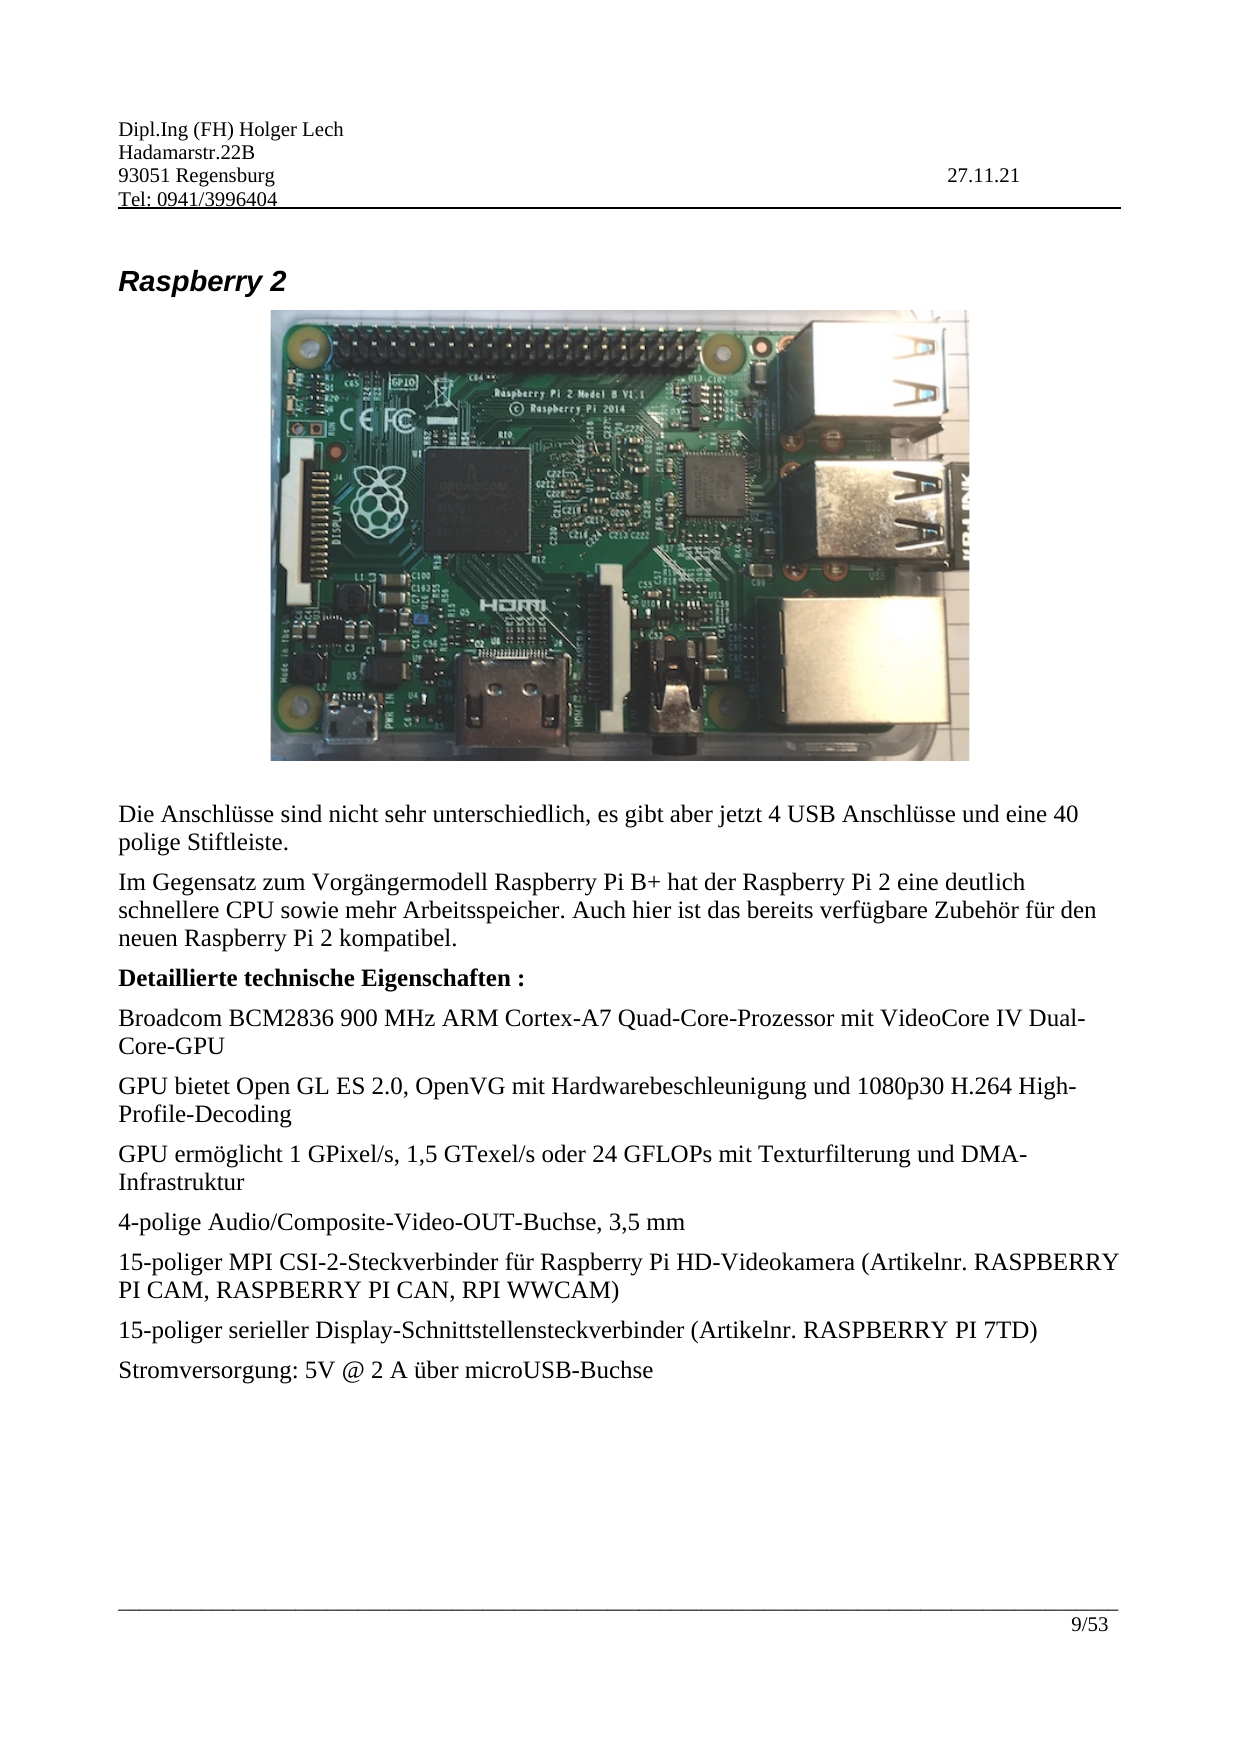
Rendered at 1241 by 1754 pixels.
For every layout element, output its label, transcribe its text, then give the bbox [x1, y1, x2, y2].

text Detaillierte technische Eigenschaften : [118, 964, 1122, 992]
text GPU ermöglicht 1 GPixel/s, 1,5 GTexel/s oder 24 GFLOPs mit Texturfilterung und DMA-Infrastruktur [118, 1140, 1122, 1195]
text 15-poliger MPI CSI-2-Steckverbinder für Raspberry Pi HD-Videokamera (Artikelnr. RASPBERRY PI CAM, RASPBERRY PI CAN, RPI WWCAM) [118, 1248, 1122, 1303]
subtitle Raspberry 2 [118, 265, 1122, 298]
text Broadcom BCM2836 900 MHz ARM Cortex-A7 Quad-Core-Prozessor mit VideoCore IV Dual-Core-GPU [118, 1004, 1122, 1059]
text GPU bietet Open GL ES 2.0, OpenVG mit Hardwarebeschleunigung und 1080p30 H.264 High-Profile-Decoding [118, 1072, 1122, 1127]
picture [270, 310, 970, 761]
text Im Gegensatz zum Vorgängermodell Raspberry Pi B+ hat der Raspberry Pi 2 eine deutlich schnellere CPU sowie mehr Arbeitsspeicher. Auch hier ist das bereits verfügbare Zubehör für den neuen Raspberry Pi 2 kompatibel. [118, 868, 1122, 951]
text 4-polige Audio/Composite-Video-OUT-Buchse, 3,5 mm [118, 1208, 1122, 1236]
text 15-poliger serieller Display-Schnittstellensteckverbinder (Artikelnr. RASPBERRY PI 7TD) [118, 1316, 1122, 1344]
text Stromversorgung: 5V @ 2 A über microUSB-Buchse [118, 1356, 1122, 1384]
text Die Anschlüsse sind nicht sehr unterschiedlich, es gibt aber jetzt 4 USB Anschlüsse und eine 40 polige Stiftleiste. [118, 800, 1122, 856]
